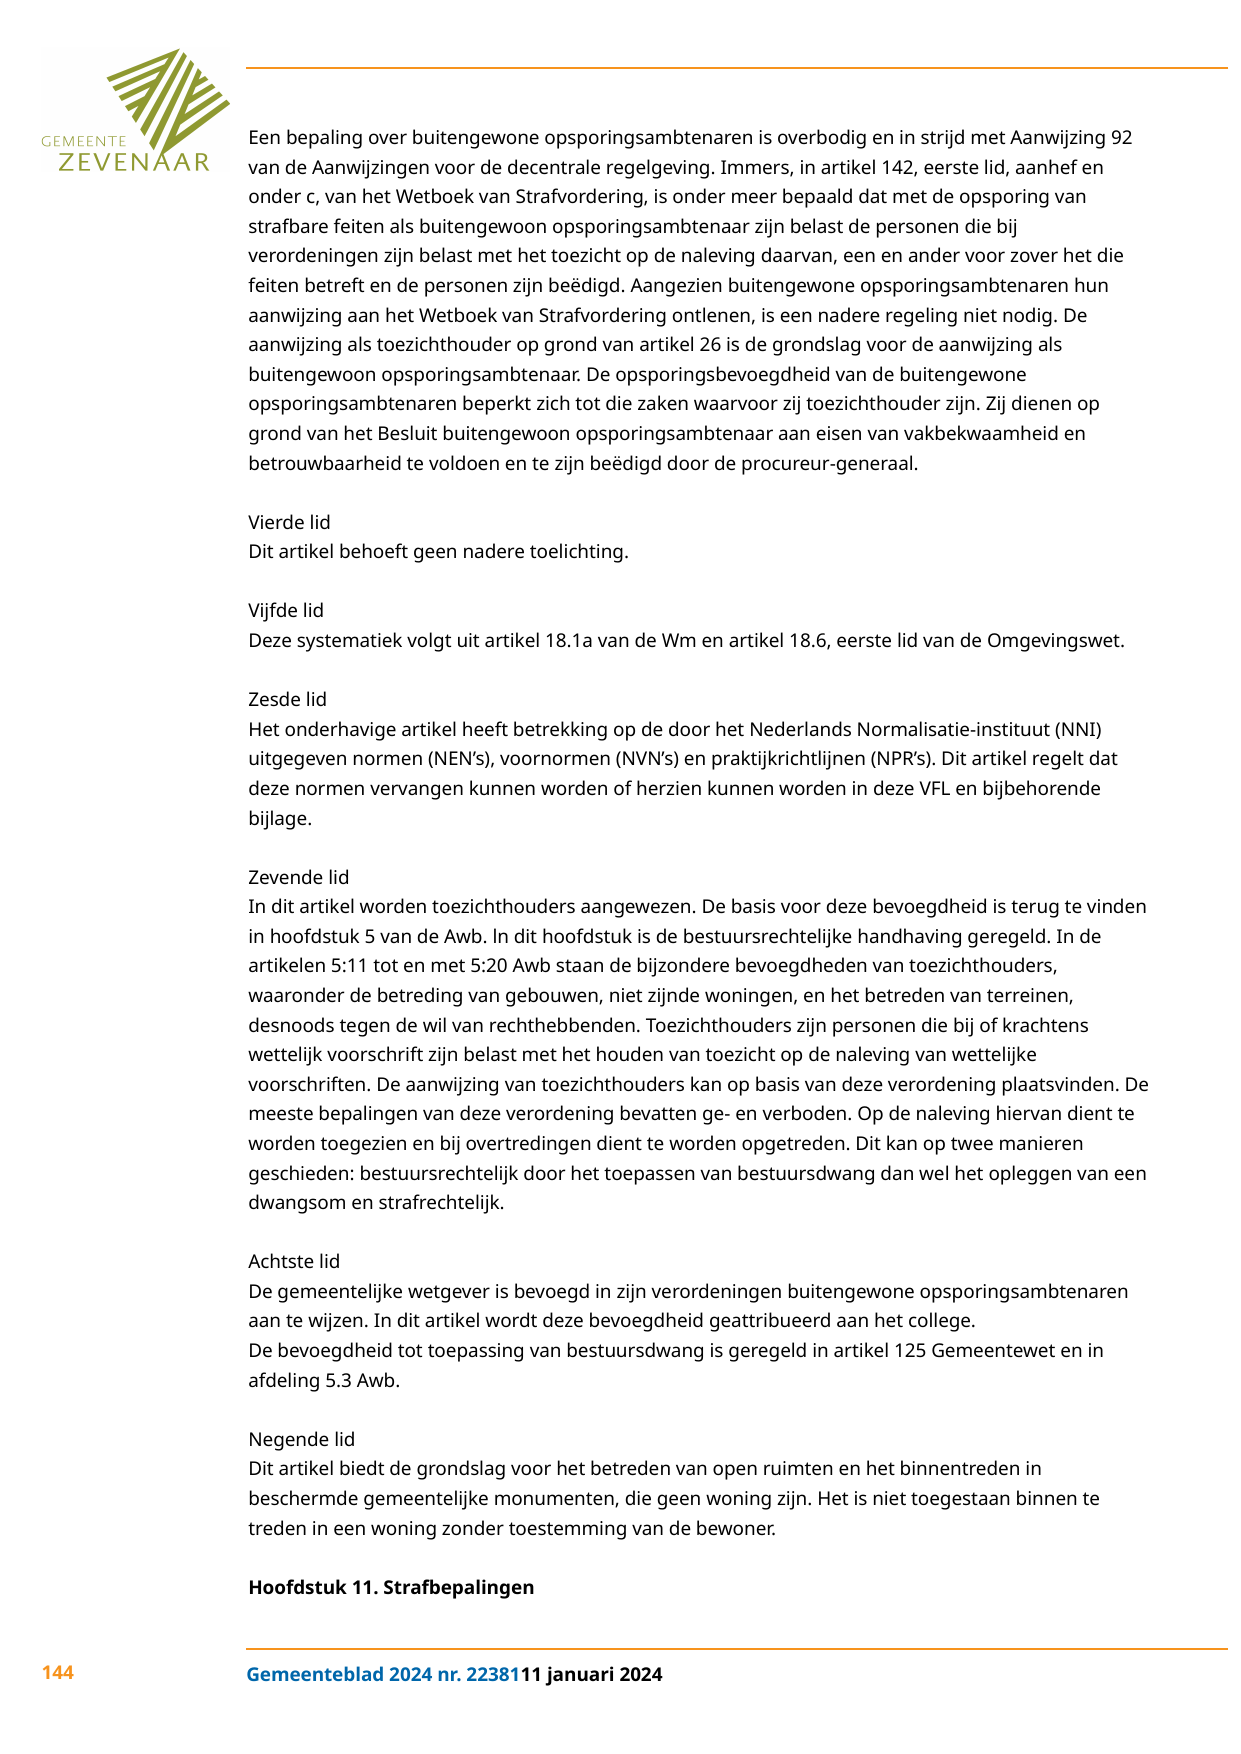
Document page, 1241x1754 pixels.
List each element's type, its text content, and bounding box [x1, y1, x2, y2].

text Dit artikel biedt de grondslag voor het betreden van open ruimten en het binnentreden in beschermde gemeentelijke monumenten, die geen woning zijn. Het is niet toegestaan binnen te treden in een woning zonder toestemming van de bewoner. [248, 1456, 1152, 1541]
text Dit artikel behoeft geen nadere toelichting. [248, 538, 1152, 564]
text Het onderhavige artikel heeft betrekking op de door het Nederlands Normalisatie-instituut (NNI) uitgegeven normen (NEN’s), voornormen (NVN’s) en praktijkrichtlijnen (NPR’s). Dit artikel regelt dat deze normen vervangen kunnen worden of herzien kunnen worden in deze VFL en bijbehorende bijlage. [248, 716, 1152, 831]
text Negende lid [248, 1426, 1152, 1452]
text Deze systematiek volgt uit artikel 18.1a van de Wm en artikel 18.6, eerste lid van de Omgevingswet. [248, 627, 1152, 653]
text In dit artikel worden toezichthouders aangewezen. De basis voor deze bevoegdheid is terug te vinden in hoofdstuk 5 van de Awb. ln dit hoofdstuk is de bestuursrechtelijke handhaving geregeld. In de artikelen 5:11 tot en met 5:20 Awb staan de bijzondere bevoegdheden van toezichthouders, waaronder de betreding van gebouwen, niet zijnde woningen, en het betreden van terreinen, desnoods tegen de wil van rechthebbenden. Toezichthouders zijn personen die bij of krachtens wettelijk voorschrift zijn belast met het houden van toezicht op de naleving van wettelijke voorschriften. De aanwijzing van toezichthouders kan op basis van deze verordening plaatsvinden. De meeste bepalingen van deze verordening bevatten ge- en verboden. Op de naleving hiervan dient te worden toegezien en bij overtredingen dient te worden opgetreden. Dit kan op twee manieren geschieden: bestuursrechtelijk door het toepassen van bestuursdwang dan wel het opleggen van een dwangsom en strafrechtelijk. [248, 893, 1152, 1215]
text De gemeentelijke wetgever is bevoegd in zijn verordeningen buitengewone opsporingsambtenaren aan te wijzen. In dit artikel wordt deze bevoegdheid geattribueerd aan het college. [248, 1278, 1152, 1333]
text De bevoegdheid tot toepassing van bestuursdwang is geregeld in artikel 125 Gemeentewet en in afdeling 5.3 Awb. [248, 1337, 1152, 1393]
text Hoofdstuk 11. Strafbepalingen [248, 1574, 1152, 1600]
text Een bepaling over buitengewone opsporingsambtenaren is overbodig en in strijd met Aanwijzing 92 van de Aanwijzingen voor de decentrale regelgeving. Immers, in artikel 142, eerste lid, aanhef en onder c, van het Wetboek van Strafvordering, is onder meer bepaald dat met de opsporing van strafbare feiten als buitengewoon opsporingsambtenaar zijn belast de personen die bij verordeningen zijn belast met het toezicht op de naleving daarvan, een en ander voor zover het die feiten betreft en de personen zijn beëdigd. Aangezien buitengewone opsporingsambtenaren hun aanwijzing aan het Wetboek van Strafvordering ontlenen, is een nadere regeling niet nodig. De aanwijzing als toezichthouder op grond van artikel 26 is de grondslag voor de aanwijzing als buitengewoon opsporingsambtenaar. De opsporingsbevoegdheid van de buitengewone opsporingsambtenaren beperkt zich tot die zaken waarvoor zij toezichthouder zijn. Zij dienen op grond van het Besluit buitengewoon opsporingsambtenaar aan eisen van vakbekwaamheid en betrouwbaarheid te voldoen en te zijn beëdigd door de procureur-generaal. [248, 124, 1152, 476]
picture [41, 47, 231, 172]
text Zevende lid [248, 864, 1152, 890]
text Zesde lid [248, 686, 1152, 712]
text Achtste lid [248, 1248, 1152, 1274]
text Vijfde lid [248, 598, 1152, 623]
text Vierde lid [248, 509, 1152, 535]
